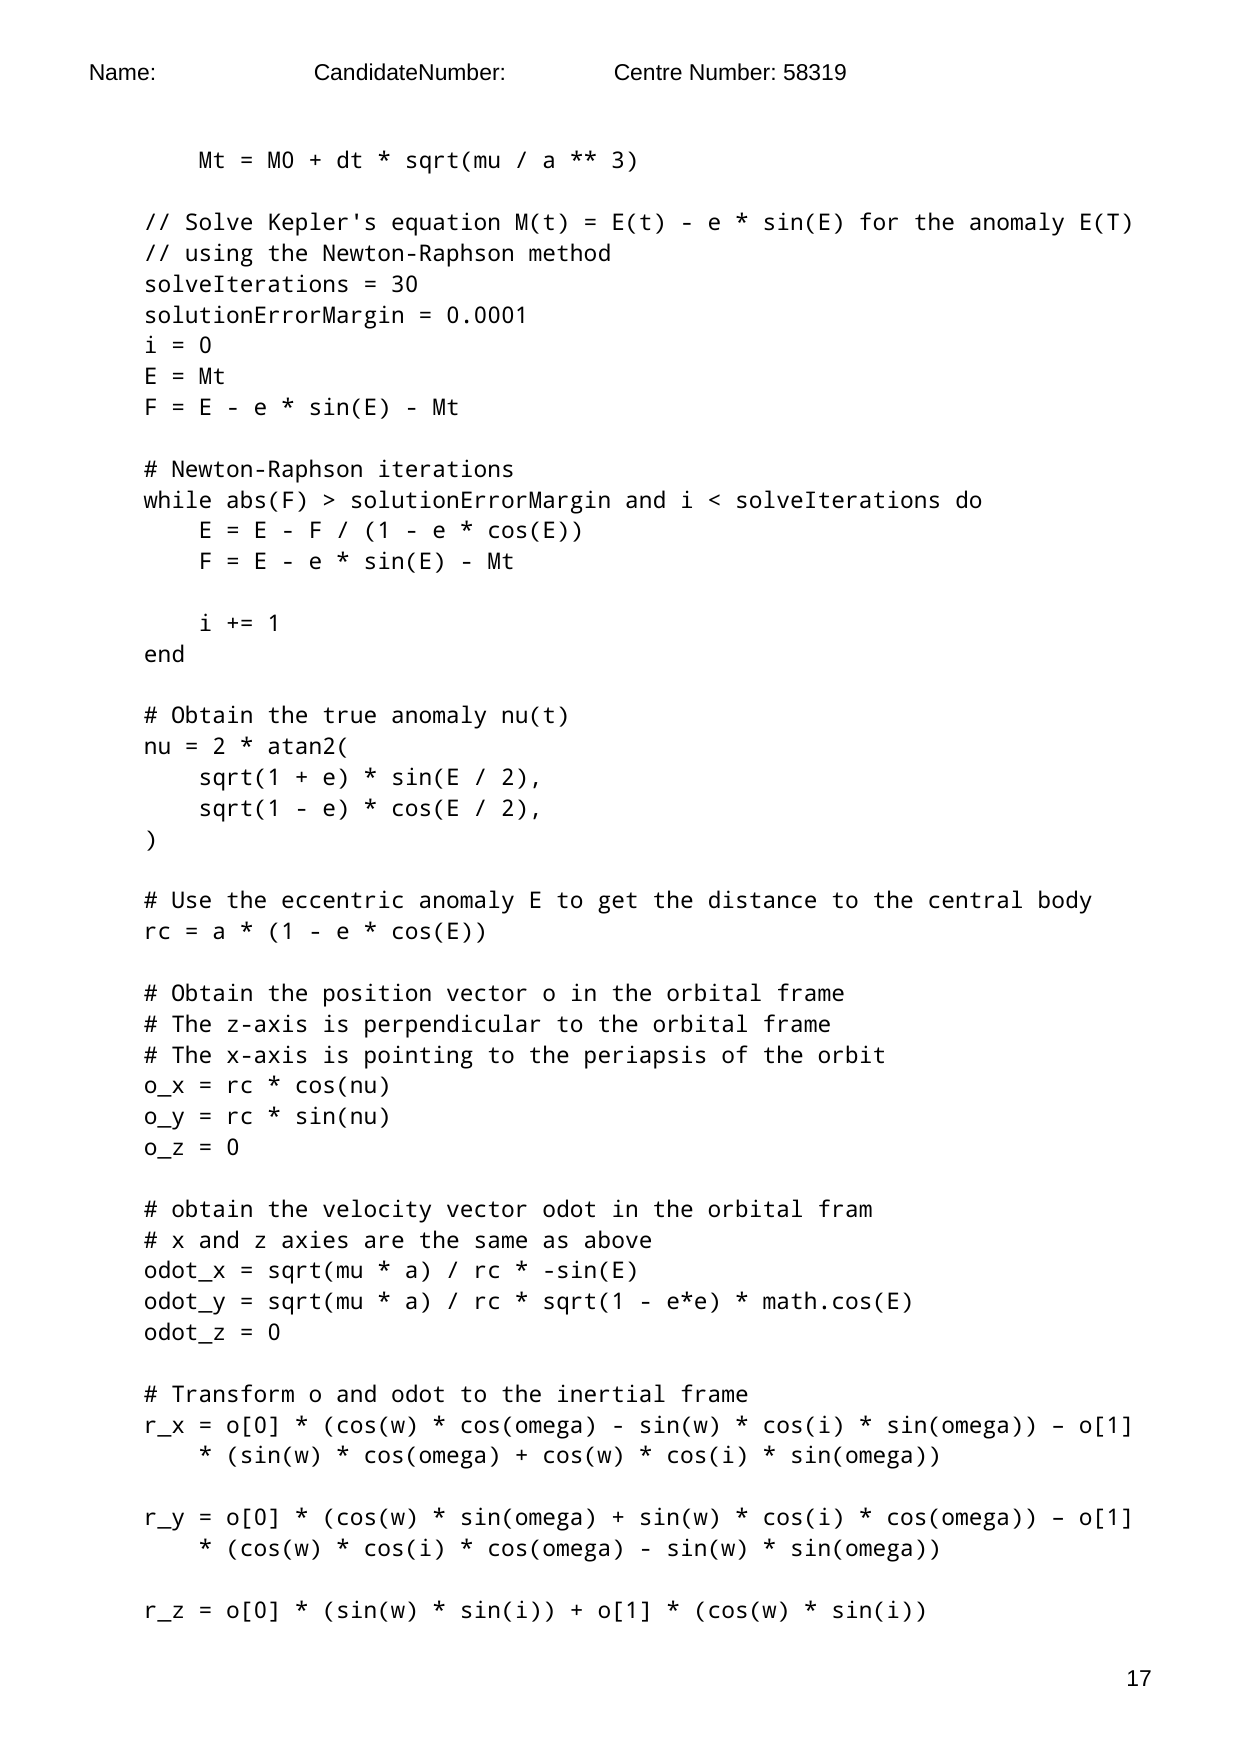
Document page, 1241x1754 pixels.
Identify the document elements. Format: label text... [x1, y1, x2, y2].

text * (cos(w) * cos(i) * cos(omega) - sin(w) * sin(omega)) [88, 1535, 1152, 1562]
text o_x = rc * cos(nu) [88, 1073, 1152, 1099]
text odot_y = sqrt(mu * a) / rc * sqrt(1 - e*e) * math.cos(E) [88, 1288, 1152, 1315]
text i += 1 [88, 610, 1152, 637]
text # The z-axis is perpendicular to the orbital frame [88, 1011, 1152, 1038]
text odot_z = 0 [88, 1319, 1152, 1346]
text # Obtain the position vector o in the orbital frame [88, 980, 1152, 1007]
text F = E - e * sin(E) - Mt [88, 548, 1152, 575]
text * (sin(w) * cos(omega) + cos(w) * cos(i) * sin(omega)) [88, 1443, 1152, 1469]
text i = 0 [88, 333, 1152, 359]
text solveIterations = 30 [88, 271, 1152, 298]
text # Obtain the true anomaly nu(t) [88, 703, 1152, 729]
text E = Mt [88, 363, 1152, 390]
text nu = 2 * atan2( [88, 733, 1152, 760]
text // Solve Kepler's equation M(t) = E(t) - e * sin(E) for the anomaly E(T) [88, 209, 1152, 236]
text r_y = o[0] * (cos(w) * sin(omega) + sin(w) * cos(i) * cos(omega)) – o[1] [88, 1504, 1152, 1531]
text odot_x = sqrt(mu * a) / rc * -sin(E) [88, 1258, 1152, 1284]
text # Transform o and odot to the inertial frame [88, 1381, 1152, 1408]
text rc = a * (1 - e * cos(E)) [88, 918, 1152, 945]
text # x and z axies are the same as above [88, 1227, 1152, 1254]
text r_z = o[0] * (sin(w) * sin(i)) + o[1] * (cos(w) * sin(i)) [88, 1597, 1152, 1624]
text o_y = rc * sin(nu) [88, 1103, 1152, 1130]
text sqrt(1 - e) * cos(E / 2), [88, 795, 1152, 822]
text E = E - F / (1 - e * cos(E)) [88, 518, 1152, 544]
text F = E - e * sin(E) - Mt [88, 394, 1152, 421]
text // using the Newton-Raphson method [88, 240, 1152, 267]
text # Use the eccentric anomaly E to get the distance to the central body [88, 888, 1152, 914]
text Mt = M0 + dt * sqrt(mu / a ** 3) [88, 148, 1152, 174]
text ) [88, 826, 1152, 853]
text solutionErrorMargin = 0.0001 [88, 302, 1152, 329]
text # obtain the velocity vector odot in the orbital fram [88, 1196, 1152, 1223]
text sqrt(1 + e) * sin(E / 2), [88, 764, 1152, 791]
text r_x = o[0] * (cos(w) * cos(omega) - sin(w) * cos(i) * sin(omega)) – o[1] [88, 1412, 1152, 1439]
text # The x-axis is pointing to the periapsis of the orbit [88, 1042, 1152, 1069]
text o_z = 0 [88, 1134, 1152, 1161]
text while abs(F) > solutionErrorMargin and i < solveIterations do [88, 487, 1152, 514]
text end [88, 641, 1152, 668]
text # Newton-Raphson iterations [88, 456, 1152, 483]
